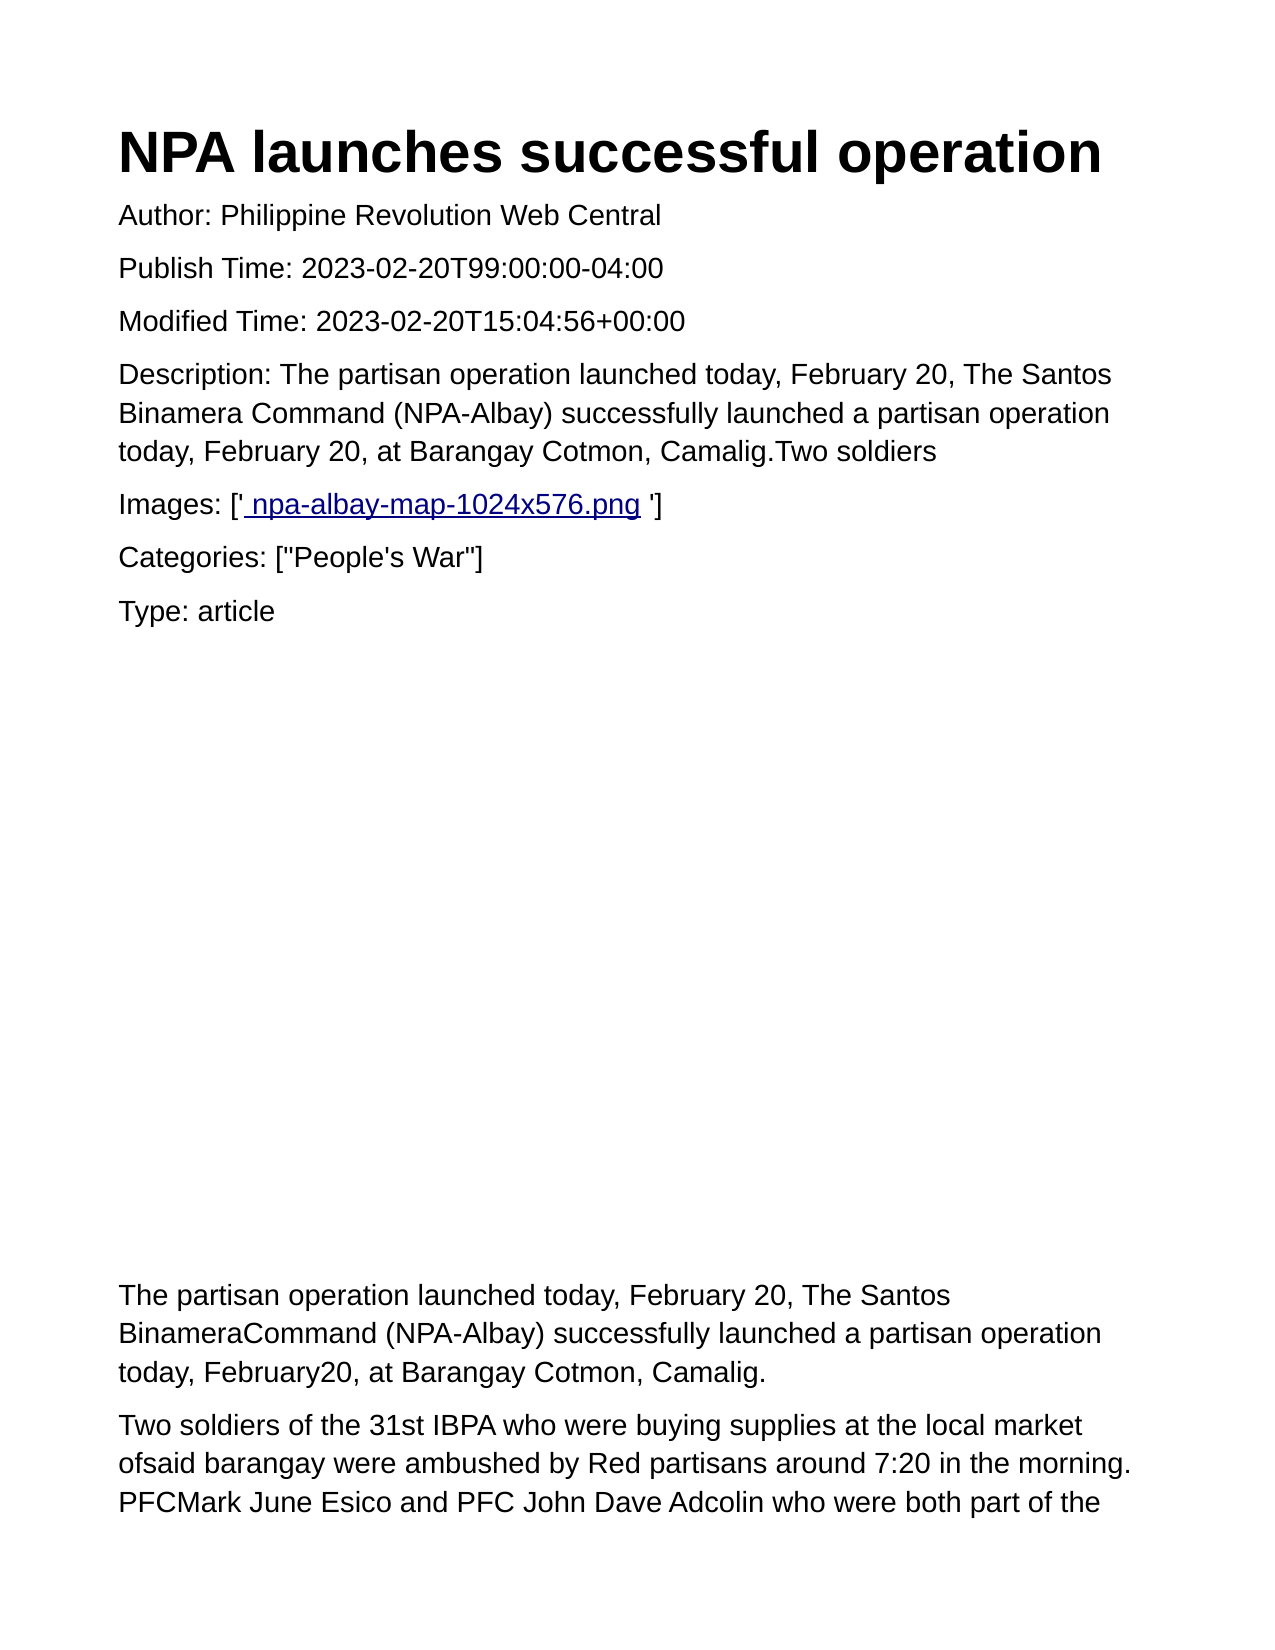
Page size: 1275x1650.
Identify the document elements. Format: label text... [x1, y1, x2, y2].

text The partisan operation launched today, February 20, The Santos BinameraCommand (NPA-Albay) successfully launched a partisan operation today, February20, at Barangay Cotmon, Camalig. [118, 1278, 1157, 1388]
text Modified Time: 2023-02-20T15:04:56+00:00 [118, 304, 1157, 337]
text Two soldiers of the 31st IBPA who were buying supplies at the local market ofsaid barangay were ambushed by Red partisans around 7:20 in the morning. PFCMark June Esico and PFC John Dave Adcolin who were both part of the [118, 1408, 1157, 1519]
text Author: Philippine Revolution Web Central [118, 198, 1157, 231]
text Categories: ["People's War"] [118, 540, 1157, 574]
text Type: article [118, 593, 1157, 627]
text Publish Time: 2023-02-20T99:00:00-04:00 [118, 251, 1157, 284]
text Images: [' npa-albay-map-1024x576.png '] [118, 487, 1157, 521]
text Description: The partisan operation launched today, February 20, The Santos Binamera Command (NPA-Albay) successfully launched a partisan operation today, February 20, at Barangay Cotmon, Camalig.Two soldiers [118, 357, 1157, 468]
subtitle NPA launches successful operation [118, 118, 1157, 185]
